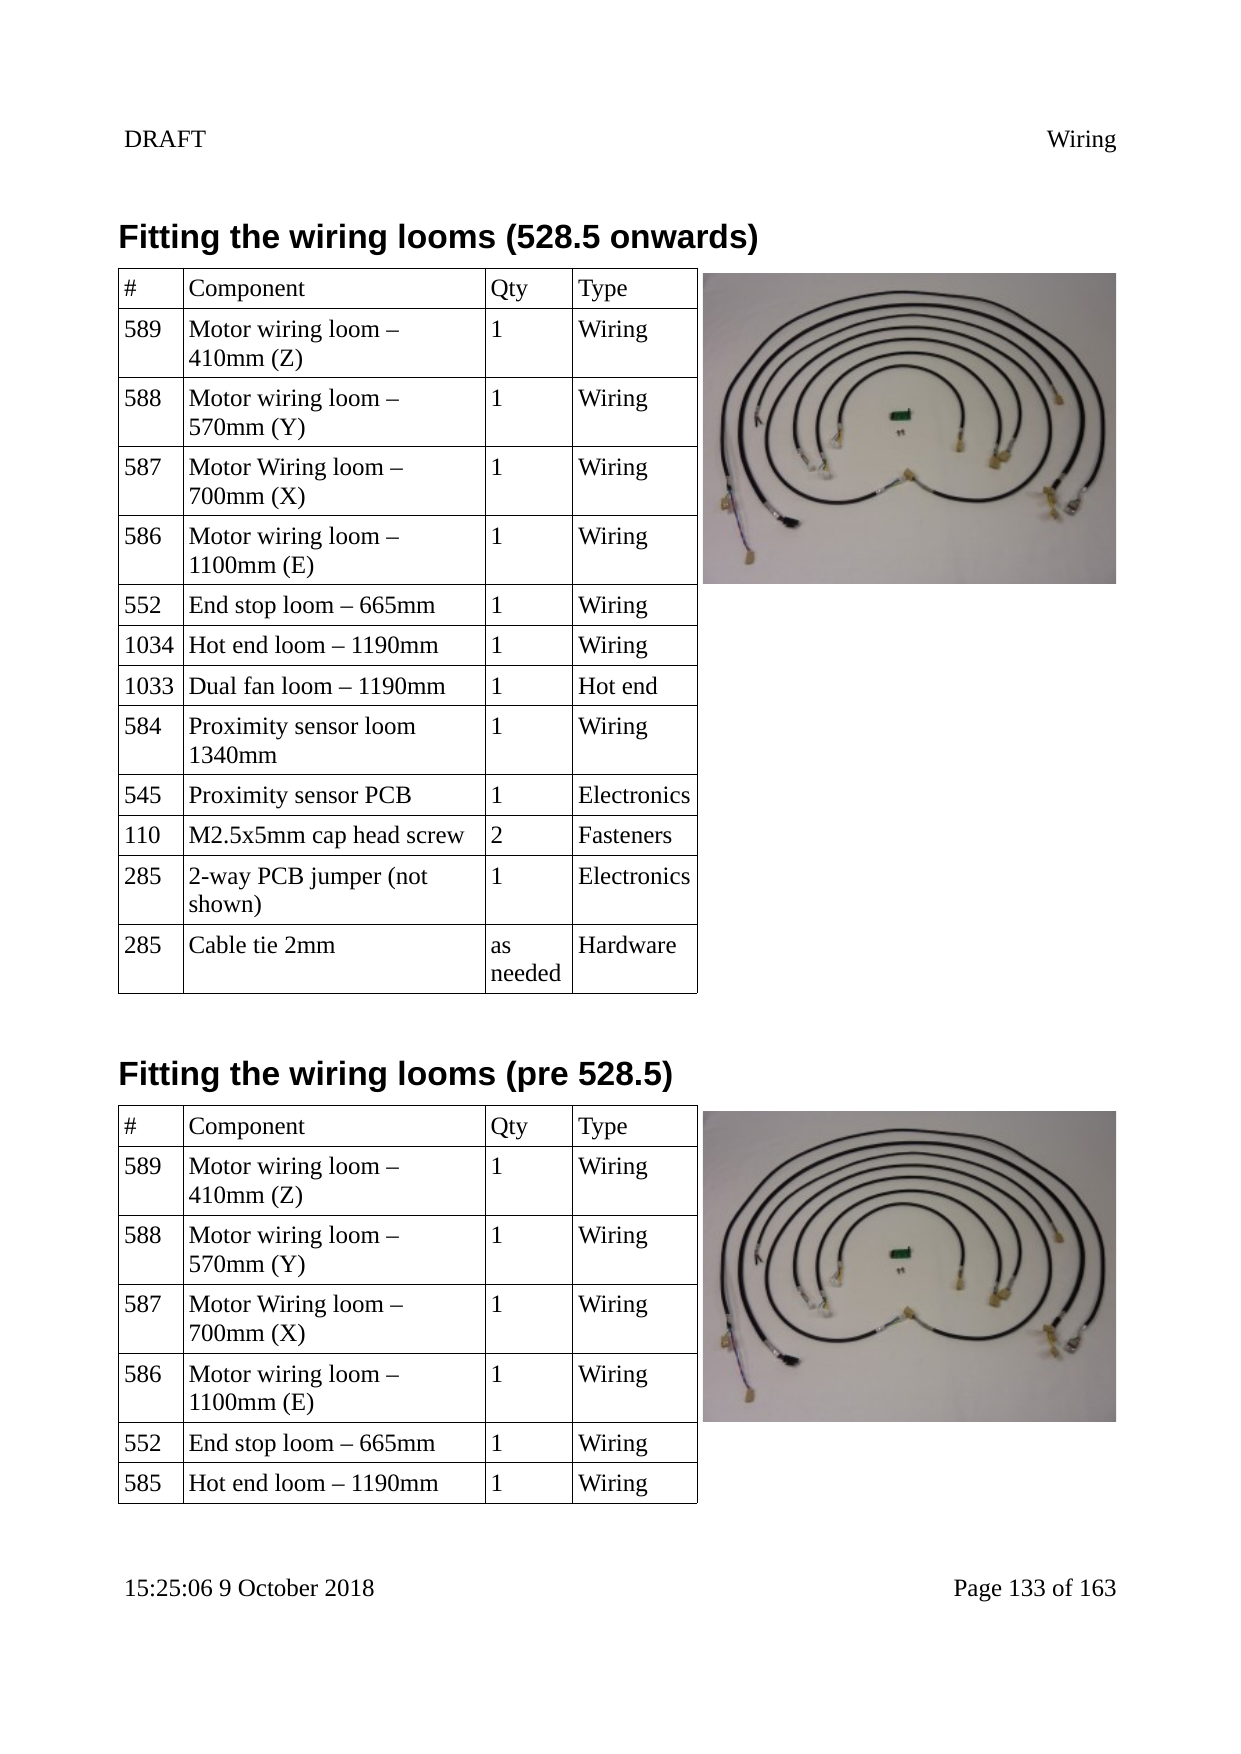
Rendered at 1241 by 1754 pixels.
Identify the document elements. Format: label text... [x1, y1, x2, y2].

table_cell Wiring [573, 706, 697, 774]
table_cell 552 [119, 1423, 183, 1462]
table_cell Wiring [573, 1147, 697, 1215]
table_cell Wiring [573, 1354, 697, 1422]
table_cell 285 [119, 925, 183, 993]
table_cell 1 [486, 1216, 572, 1284]
table_header Component [184, 1106, 485, 1146]
table_cell Wiring [573, 1423, 697, 1462]
table_cell 1 [486, 775, 572, 814]
table_cell 1 [486, 1147, 572, 1215]
table_cell 545 [119, 775, 183, 814]
table_cell 1 [486, 1354, 572, 1422]
table_cell End stop loom – 665mm [184, 1423, 485, 1462]
table_cell Hot end [573, 666, 697, 705]
table_cell Wiring [573, 585, 697, 624]
table_cell Motor wiring loom – 1100mm (E) [184, 1354, 485, 1422]
table_cell 589 [119, 1147, 183, 1215]
table_cell Dual fan loom – 1190mm [184, 666, 485, 705]
table_cell [183, 994, 485, 1033]
table_cell 587 [119, 447, 183, 515]
table_cell Motor Wiring loom – 700mm (X) [184, 1285, 485, 1353]
table_cell Wiring [573, 626, 697, 665]
table_cell 586 [119, 516, 183, 584]
table_cell 110 [119, 816, 183, 855]
subtitle Fitting the wiring looms (528.5 onwards) [118, 217, 1122, 255]
table_cell Hardware [573, 925, 697, 993]
table_cell 588 [119, 378, 183, 446]
table_header [698, 1105, 1122, 1502]
table_cell Motor wiring loom – 410mm (Z) [184, 1147, 485, 1215]
table_cell 2 [486, 816, 572, 855]
table_cell Wiring [573, 1216, 697, 1284]
table_cell 588 [119, 1216, 183, 1284]
table_header Qty [486, 1106, 572, 1146]
table_cell Proximity sensor PCB [184, 775, 485, 814]
table_header Component [184, 269, 485, 308]
table_cell [572, 994, 697, 1033]
table_cell 1 [486, 626, 572, 665]
table_cell Wiring [573, 1285, 697, 1353]
table_cell Wiring [573, 378, 697, 446]
table_cell Hot end loom – 1190mm [184, 626, 485, 665]
table_header Type [573, 1106, 697, 1146]
table_cell 1 [486, 1463, 572, 1502]
table_cell 1 [486, 585, 572, 624]
table_cell 1 [486, 309, 572, 377]
table_cell 1 [486, 856, 572, 924]
picture [702, 1111, 1117, 1422]
table_cell 1 [486, 1423, 572, 1462]
table_cell 285 [119, 856, 183, 924]
table_cell Hot end loom – 1190mm [184, 1463, 485, 1502]
table_cell Wiring [573, 1463, 697, 1502]
table_cell 587 [119, 1285, 183, 1353]
table_cell Motor wiring loom – 570mm (Y) [184, 378, 485, 446]
table_cell 2-way PCB jumper (not shown) [184, 856, 485, 924]
table_cell Wiring [573, 447, 697, 515]
table_cell 586 [119, 1354, 183, 1422]
table_header Qty [486, 269, 572, 308]
table_cell Proximity sensor loom 1340mm [184, 706, 485, 774]
table_cell 1 [486, 1285, 572, 1353]
table_cell 1 [486, 516, 572, 584]
table_header Type [573, 269, 697, 308]
table_cell 584 [119, 706, 183, 774]
table_cell Motor wiring loom – 1100mm (E) [184, 516, 485, 584]
table_cell M2.5x5mm cap head screw [184, 816, 485, 855]
table_cell Wiring [573, 516, 697, 584]
table_cell 1 [486, 447, 572, 515]
table_cell Motor Wiring loom – 700mm (X) [184, 447, 485, 515]
table_cell 1 [486, 666, 572, 705]
table_cell 589 [119, 309, 183, 377]
table_cell Electronics [573, 856, 697, 924]
subtitle Fitting the wiring looms (pre 528.5) [118, 1054, 1122, 1093]
table_cell 552 [119, 585, 183, 624]
table_cell [485, 994, 572, 1033]
table_cell Cable tie 2mm [184, 925, 485, 993]
table_cell Wiring [573, 309, 697, 377]
table_header # [119, 269, 183, 308]
table_cell [118, 994, 183, 1033]
table_header [697, 268, 1122, 1033]
table_cell Motor wiring loom – 410mm (Z) [184, 309, 485, 377]
table_cell 1 [486, 378, 572, 446]
table_header # [119, 1106, 183, 1146]
table_cell 1033 [119, 666, 183, 705]
table_cell 585 [119, 1463, 183, 1502]
table_cell Fasteners [573, 816, 697, 855]
table_cell as needed [486, 925, 572, 993]
table_cell Motor wiring loom – 570mm (Y) [184, 1216, 485, 1284]
table_cell Electronics [573, 775, 697, 814]
table_cell End stop loom – 665mm [184, 585, 485, 624]
table_cell 1 [486, 706, 572, 774]
picture [702, 273, 1117, 584]
table_cell 1034 [119, 626, 183, 665]
